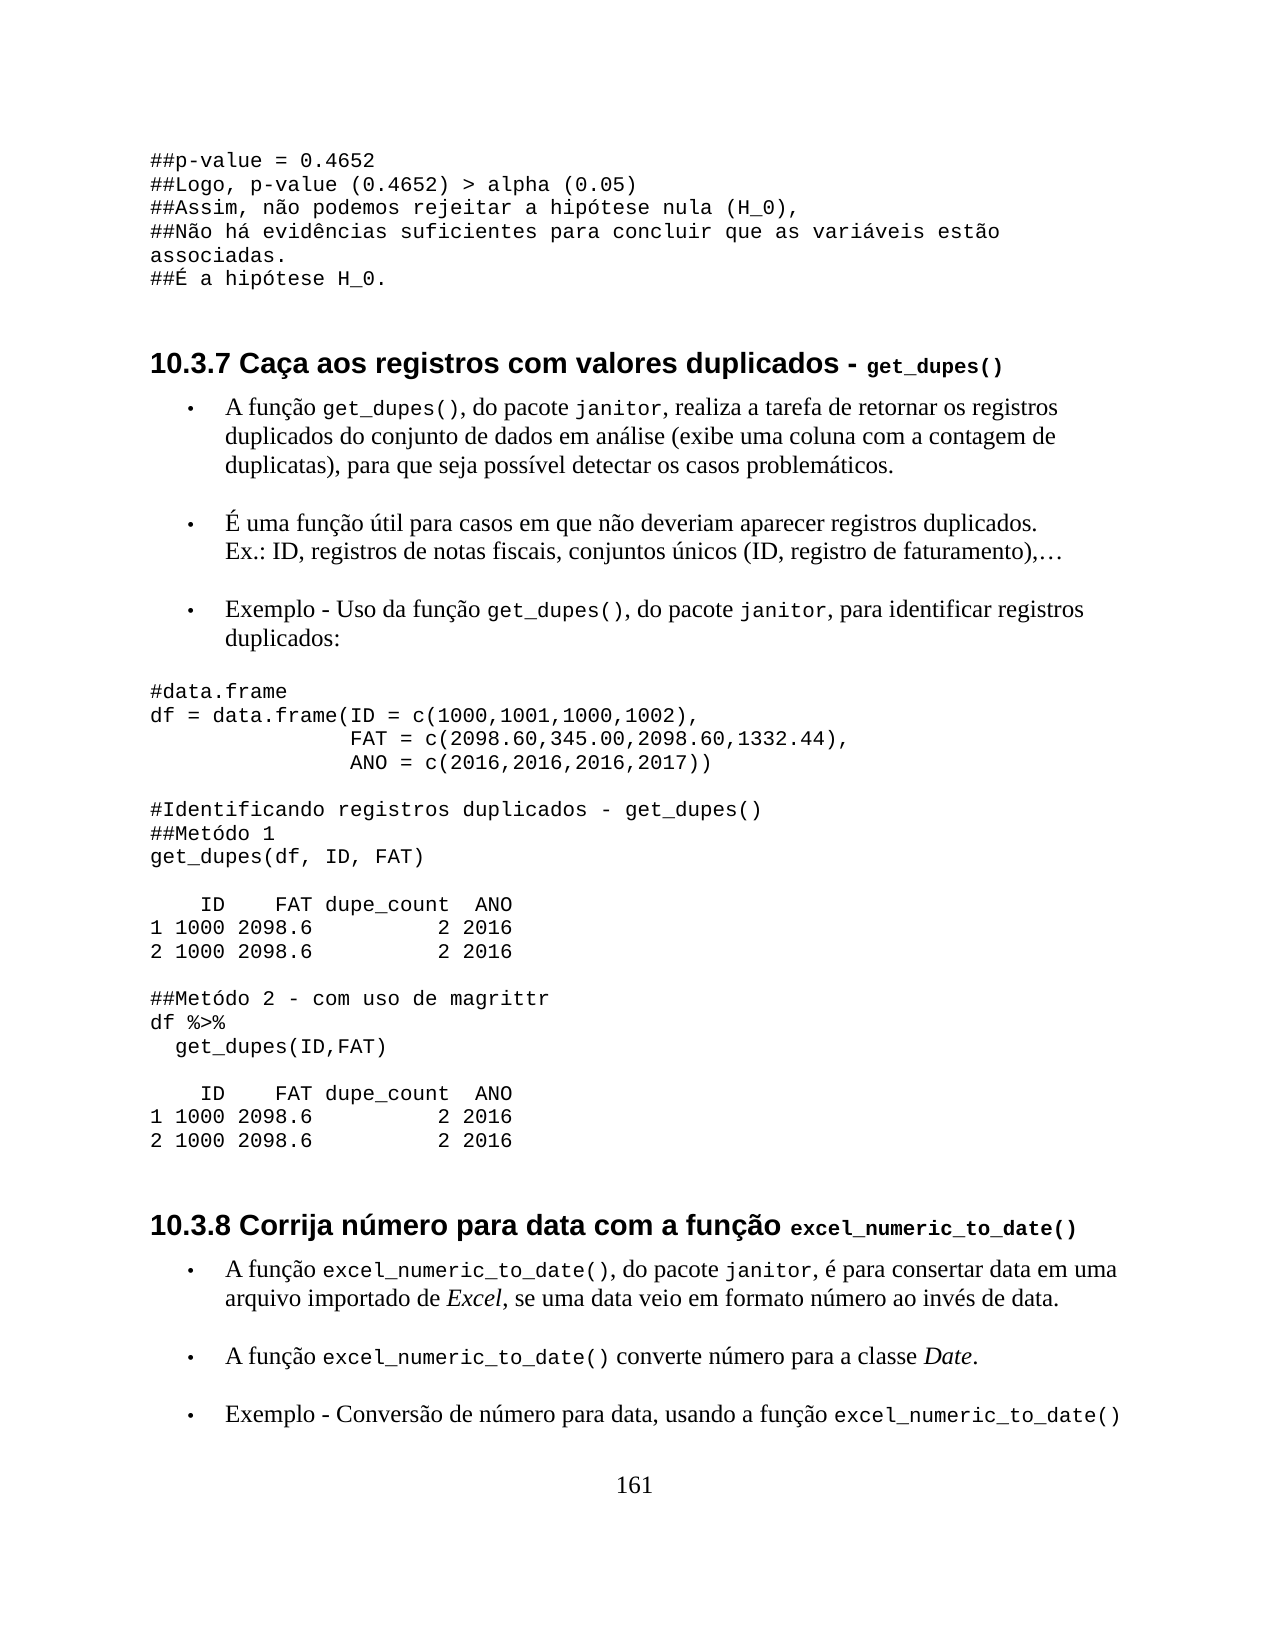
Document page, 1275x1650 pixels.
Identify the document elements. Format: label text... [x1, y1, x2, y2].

text 1 1000 2098.6 2 2016 [150, 917, 1125, 941]
text 1 1000 2098.6 2 2016 [150, 1107, 1125, 1130]
subtitle 10.3.7 Caça aos registros com valores duplicados - get_dupes() [150, 346, 1125, 379]
subtitle 10.3.8 Corrija número para data com a função excel_numeric_to_date() [150, 1208, 1125, 1241]
list A função excel_numeric_to_date() converte número para a classe Date. [187, 1341, 1125, 1399]
list É uma função útil para casos em que não deveriam aparecer registros duplicados. Ex.: ID, registros de notas fiscais, conjuntos únicos (ID, registro de faturamento),… [187, 508, 1125, 594]
text ##p-value = 0.4652 [150, 150, 1125, 174]
text 2 1000 2098.6 2 2016 [150, 941, 1125, 965]
text get_dupes(df, ID, FAT) [150, 846, 1125, 870]
text ID FAT dupe_count ANO [150, 1083, 1125, 1107]
text ##Metódo 2 - com uso de magrittr [150, 988, 1125, 1012]
text df = data.frame(ID = c(1000,1001,1000,1002), [150, 704, 1125, 728]
text get_dupes(ID,FAT) [150, 1036, 1125, 1059]
list Exemplo - Conversão de número para data, usando a função excel_numeric_to_date() [187, 1399, 1125, 1429]
text ##Não há evidências suficientes para concluir que as variáveis estão associadas. [150, 221, 1125, 268]
text #data.frame [150, 681, 1125, 704]
text #Identificando registros duplicados - get_dupes() [150, 799, 1125, 823]
text ##Assim, não podemos rejeitar a hipótese nula (H_0), [150, 197, 1125, 221]
text ##Logo, p-value (0.4652) > alpha (0.05) [150, 174, 1125, 197]
text ##É a hipótese H_0. [150, 268, 1125, 292]
list A função excel_numeric_to_date(), do pacote janitor, é para consertar data em uma arquivo importado de Excel, se uma data veio em formato número ao invés de data. [187, 1254, 1125, 1341]
list A função get_dupes(), do pacote janitor, realiza a tarefa de retornar os registros duplicados do conjunto de dados em análise (exibe uma coluna com a contagem de duplicatas), para que seja possível detectar os casos problemáticos. [187, 392, 1125, 508]
text ANO = c(2016,2016,2016,2017)) [150, 752, 1125, 776]
text df %>% [150, 1012, 1125, 1036]
list Exemplo - Uso da função get_dupes(), do pacote janitor, para identificar registros duplicados: [187, 594, 1125, 681]
text 2 1000 2098.6 2 2016 [150, 1130, 1125, 1154]
text ##Metódo 1 [150, 823, 1125, 846]
text ID FAT dupe_count ANO [150, 894, 1125, 917]
text FAT = c(2098.60,345.00,2098.60,1332.44), [150, 728, 1125, 752]
